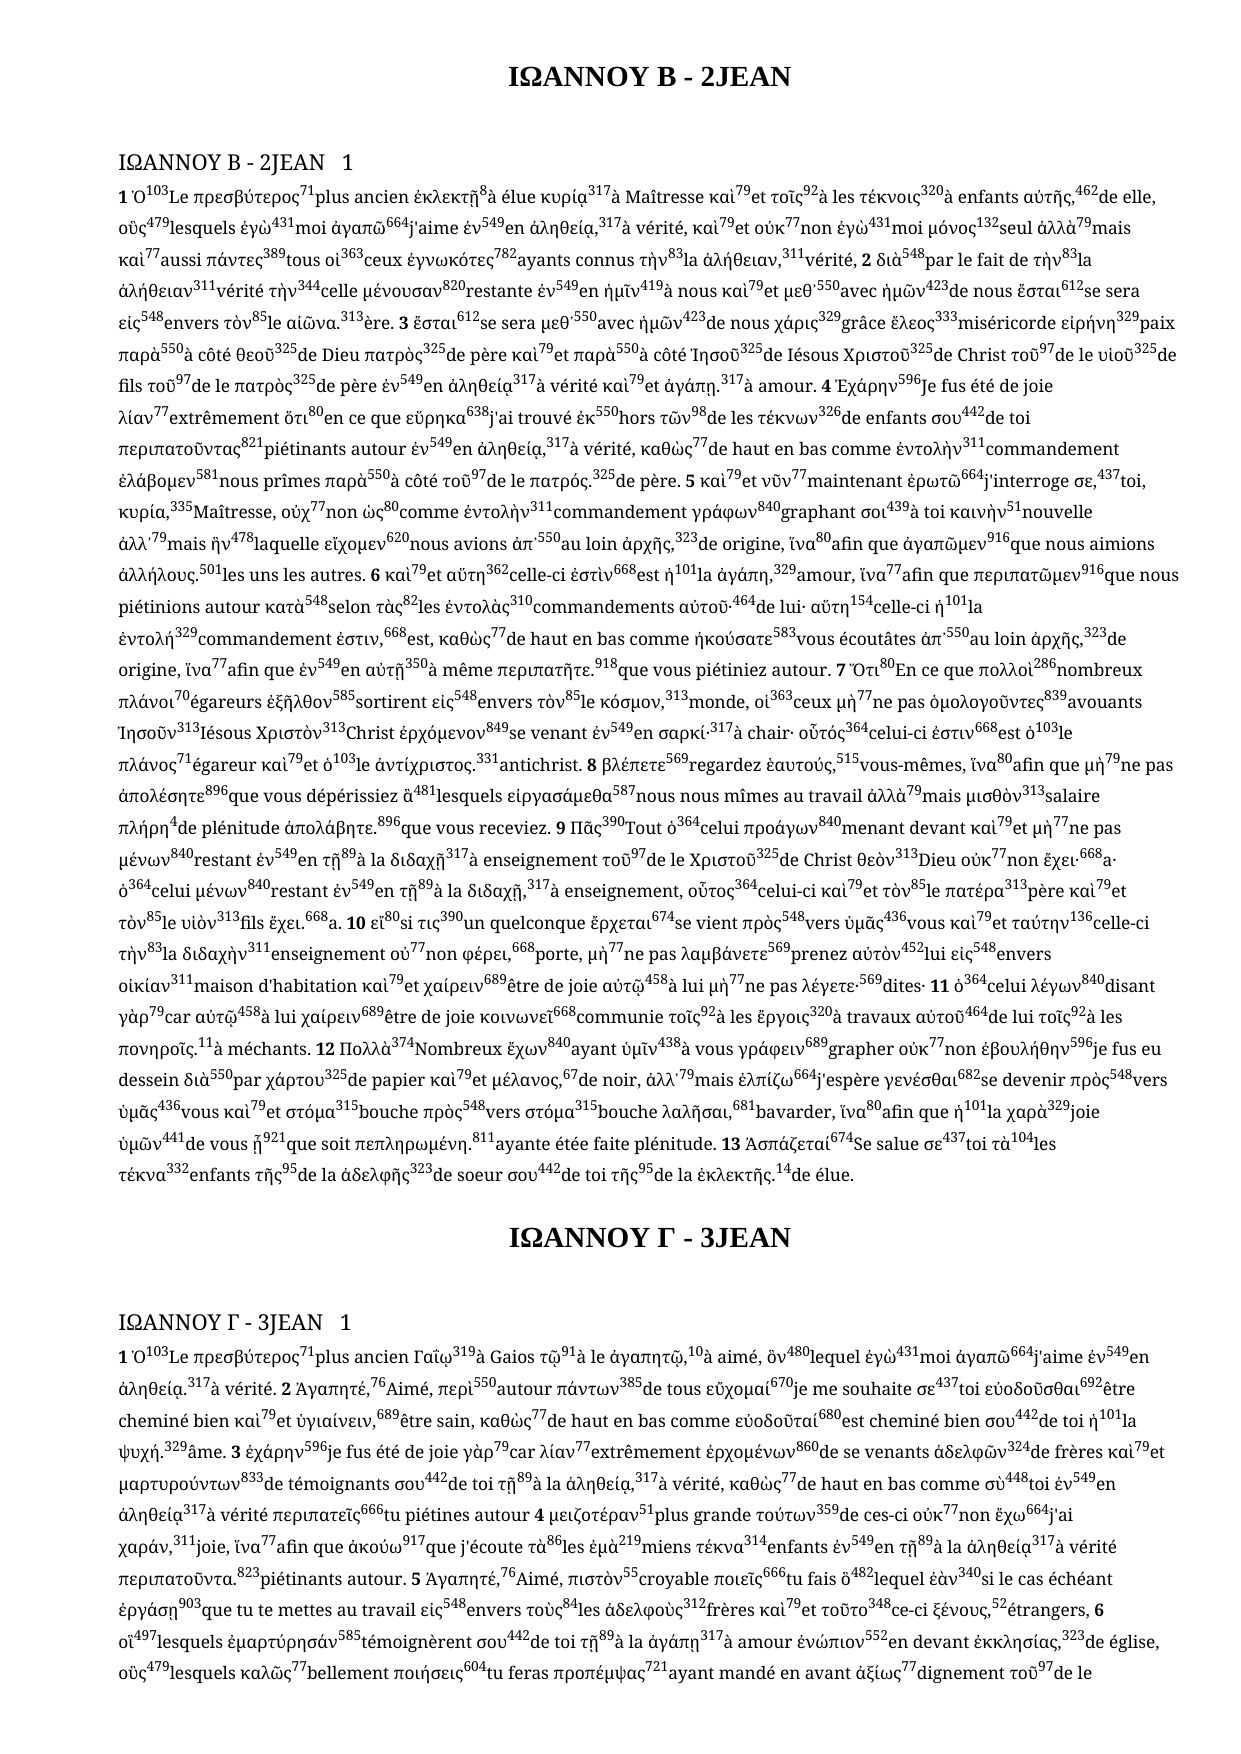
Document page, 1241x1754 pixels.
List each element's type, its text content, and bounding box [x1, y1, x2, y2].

subtitle ΙΩΑΝΝΟΥ Γ - 3JEAN [118, 1220, 1181, 1253]
text 1 Ὁ103Le πρεσβύτερος71plus ancien Γαΐῳ319à Gaios τῷ91à le ἀγαπητῷ,10à aimé, ὃν480lequel ἐγὼ431moi ἀγαπῶ664j'aime ἐν549en ἀληθείᾳ.317à vérité. 2 Ἀγαπητέ,76Aimé, περὶ550autour πάντων385de tous εὔχομαί670je me souhaite σε437toi εὐοδοῦσθαι692être cheminé bien καὶ79et ὑγιαίνειν,689être sain, καθὼς77de haut en bas comme εὐοδοῦταί680est cheminé bien σου442de toi ἡ101la ψυχή.329âme. 3 ἐχάρην596je fus été de joie γὰρ79car λίαν77extrêmement ἐρχομένων860de se venants ἀδελφῶν324de frères καὶ79et μαρτυρούντων833de témoignants σου442de toi τῇ89à la ἀληθείᾳ,317à vérité, καθὼς77de haut en bas comme σὺ448toi ἐν549en ἀληθείᾳ317à vérité περιπατεῖς666tu piétines autour 4 μειζοτέραν51plus grande τούτων359de ces-ci οὐκ77non ἔχω664j'ai χαράν,311joie, ἵνα77afin que ἀκούω917que j'écoute τὰ86les ἐμὰ219miens τέκνα314enfants ἐν549en τῇ89à la ἀληθείᾳ317à vérité περιπατοῦντα.823piétinants autour. 5 Ἀγαπητέ,76Aimé, πιστὸν55croyable ποιεῖς666tu fais ὃ482lequel ἐὰν340si le cas échéant ἐργάσῃ903que tu te mettes au travail εἰς548envers τοὺς84les ἀδελφοὺς312frères καὶ79et τοῦτο348ce-ci ξένους,52étrangers, 6 οἳ497lesquels ἐμαρτύρησάν585témoignèrent σου442de toi τῇ89à la ἀγάπῃ317à amour ἐνώπιον552en devant ἐκκλησίας,323de église, οὓς479lesquels καλῶς77bellement ποιήσεις604tu feras προπέμψας721ayant mandé en avant ἀξίως77dignement τοῦ97de le θεοῦ·325de Dieu· 7 ὑπὲρ550au-dessus γὰρ79car τοῦ99de le ὀνόματος327de nom ἐξῆλθον585sortirent μηδὲν375ne pas un λαμβάνοντες839prenants ἀπὸ550au loin τῶν96de les ἐθνικῶν.64de ethniques. 8 ἡμεῖς430nous οὖν79donc ὀφείλομεν663nous devons ὑπολαμβάνειν689prendre en dessous τοὺς84les τοιούτους,345tels, ἵνα80afin que συνεργοὶ46co-travailleurs γινώμεθα922que nous nous devenions τῇ89à la ἀληθείᾳ.317à vérité. 9 Ἔγραψά582Je graphai τι375un quelconque τῇ89à la ἐκκλησίᾳ·317à église· ἀλλ᾽79mais ὁ364celui φιλοπρωτεύων840affectionnant être premier αὐτῶν463de eux Διοτρέφης331Diotrephes οὐκ77non ἐπιδέχεται674se accepte sûrement ἡμᾶς.416nous. 10 διὰ548par le fait de τοῦτο,348ce-ci, ἐὰν80si le cas échéant ἔλθω,895que je vienne, ὑπομνήσω602je ferai mémoire du dessous αὐτοῦ464de lui τὰ86les ἔργα314travaux ἃ481lesquels ποιεῖ668fait λόγοις318à discours πονηροῖς9à méchants φλυαρῶν840bavardant des bêtises ἡμᾶς,416nous, καὶ79et μὴ79ne pas ἀρκούμενος891étant suffit ἐπὶ549sur τούτοις353à ces-ci οὔτε79ni αὐτὸς542lui-même ἐπιδέχεται674se accepte sûrement τοὺς84les ἀδελφοὺς312frères καὶ79et τοὺς345ceux βουλομένους848se ayants dessein κωλύει668empêche καὶ79et ἐκ550hors τῆς95de la ἐκκλησίας323de église ἐκβάλλει.668éjecte. 11 Ἀγαπητέ,76Aimé, μὴ79ne pas μιμοῦ574te mime τὸ87le κακὸν55malicieux ἀλλὰ79mais τὸ87le ἀγαθόν.55bon. ὁ364celui ἀγαθοποιῶν840faisant bon ἐκ550hors τοῦ97de le θεοῦ325de Dieu ἐστιν·668est· ὁ364celui κακοποιῶν840faisant mal οὐχ77non ἑώρακεν642a vu τὸν85le θεόν.313Dieu. 12 Δημητρίῳ319à Démétrios μεμαρτύρηται654a été témoigné ὑπὸ550sous πάντων383de tous καὶ79et ὑπὸ550sous αὐτῆς535de elle-même τῆς95de la ἀληθείας·323de vérité· καὶ77aussi ἡμεῖς430nous δὲ78cependant μαρτυροῦμεν,663nous témoignons, καὶ79et οἶδας640tu as su ὅτι80en ce que ἡ101la μαρτυρία329témoignation ἡμῶν423de nous ἀληθής45vrai ἐστιν.668est. 13 Πολλὰ374Nombreux εἶχον621j'avais γράψαι681grapher σοι439à toi ἀλλ᾽79mais οὐ77non θέλω664je veux διὰ550par μέλανος67de noir καὶ79et καλάμου325de calame σοι439à toi γράφειν·689grapher· 14 ἐλπίζω664j'espère δὲ78cependant εὐθέως77directement σε437toi ἰδεῖν,681voir, καὶ79et στόμα315bouche πρὸς548vers στόμα315bouche λαλήσομεν.601nous bavarderons. 15 Εἰρήνη329Paix σοι.439à toi. ἀσπάζονταί673se saluent σε437toi οἱ102les φίλοι.70amis. ἀσπάζου574te salue τοὺς84les φίλους52amis κατ᾽548selon ὄνομα.315nom. [118, 1342, 1181, 1685]
text 1 Ὁ103Le πρεσβύτερος71plus ancien ἐκλεκτῇ8à élue κυρίᾳ317à Maîtresse καὶ79et τοῖς92à les τέκνοις320à enfants αὐτῆς,462de elle, οὓς479lesquels ἐγὼ431moi ἀγαπῶ664j'aime ἐν549en ἀληθείᾳ,317à vérité, καὶ79et οὐκ77non ἐγὼ431moi μόνος132seul ἀλλὰ79mais καὶ77aussi πάντες389tous οἱ363ceux ἐγνωκότες782ayants connus τὴν83la ἀλήθειαν,311vérité, 2 διὰ548par le fait de τὴν83la ἀλήθειαν311vérité τὴν344celle μένουσαν820restante ἐν549en ἡμῖν419à nous καὶ79et μεθ᾽550avec ἡμῶν423de nous ἔσται612se sera εἰς548envers τὸν85le αἰῶνα.313ère. 3 ἔσται612se sera μεθ᾽550avec ἡμῶν423de nous χάρις329grâce ἔλεος333miséricorde εἰρήνη329paix παρὰ550à côté θεοῦ325de Dieu πατρὸς325de père καὶ79et παρὰ550à côté Ἰησοῦ325de Iésous Χριστοῦ325de Christ τοῦ97de le υἱοῦ325de fils τοῦ97de le πατρὸς325de père ἐν549en ἀληθείᾳ317à vérité καὶ79et ἀγάπῃ.317à amour. 4 Ἐχάρην596Je fus été de joie λίαν77extrêmement ὅτι80en ce que εὕρηκα638j'ai trouvé ἐκ550hors τῶν98de les τέκνων326de enfants σου442de toi περιπατοῦντας821piétinants autour ἐν549en ἀληθείᾳ,317à vérité, καθὼς77de haut en bas comme ἐντολὴν311commandement ἐλάβομεν581nous prîmes παρὰ550à côté τοῦ97de le πατρός.325de père. 5 καὶ79et νῦν77maintenant ἐρωτῶ664j'interroge σε,437toi, κυρία,335Maîtresse, οὐχ77non ὡς80comme ἐντολὴν311commandement γράφων840graphant σοι439à toi καινὴν51nouvelle ἀλλ᾽79mais ἣν478laquelle εἴχομεν620nous avions ἀπ᾽550au loin ἀρχῆς,323de origine, ἵνα80afin que ἀγαπῶμεν916que nous aimions ἀλλήλους.501les uns les autres. 6 καὶ79et αὕτη362celle-ci ἐστὶν668est ἡ101la ἀγάπη,329amour, ἵνα77afin que περιπατῶμεν916que nous piétinions autour κατὰ548selon τὰς82les ἐντολὰς310commandements αὐτοῦ·464de lui· αὕτη154celle-ci ἡ101la ἐντολή329commandement ἐστιν,668est, καθὼς77de haut en bas comme ἠκούσατε583vous écoutâtes ἀπ᾽550au loin ἀρχῆς,323de origine, ἵνα77afin que ἐν549en αὐτῇ350à même περιπατῆτε.918que vous piétiniez autour. 7 Ὅτι80En ce que πολλοὶ286nombreux πλάνοι70égareurs ἐξῆλθον585sortirent εἰς548envers τὸν85le κόσμον,313monde, οἱ363ceux μὴ77ne pas ὁμολογοῦντες839avouants Ἰησοῦν313Iésous Χριστὸν313Christ ἐρχόμενον849se venant ἐν549en σαρκί·317à chair· οὗτός364celui-ci ἐστιν668est ὁ103le πλάνος71égareur καὶ79et ὁ103le ἀντίχριστος.331antichrist. 8 βλέπετε569regardez ἑαυτούς,515vous-mêmes, ἵνα80afin que μὴ79ne pas ἀπολέσητε896que vous dépérissiez ἃ481lesquels εἰργασάμεθα587nous nous mîmes au travail ἀλλὰ79mais μισθὸν313salaire πλήρη4de plénitude ἀπολάβητε.896que vous receviez. 9 Πᾶς390Tout ὁ364celui προάγων840menant devant καὶ79et μὴ77ne pas μένων840restant ἐν549en τῇ89à la διδαχῇ317à enseignement τοῦ97de le Χριστοῦ325de Christ θεὸν313Dieu οὐκ77non ἔχει·668a· ὁ364celui μένων840restant ἐν549en τῇ89à la διδαχῇ,317à enseignement, οὗτος364celui-ci καὶ79et τὸν85le πατέρα313père καὶ79et τὸν85le υἱὸν313fils ἔχει.668a. 10 εἴ80si τις390un quelconque ἔρχεται674se vient πρὸς548vers ὑμᾶς436vous καὶ79et ταύτην136celle-ci τὴν83la διδαχὴν311enseignement οὐ77non φέρει,668porte, μὴ77ne pas λαμβάνετε569prenez αὐτὸν452lui εἰς548envers οἰκίαν311maison d'habitation καὶ79et χαίρειν689être de joie αὐτῷ458à lui μὴ77ne pas λέγετε·569dites· 11 ὁ364celui λέγων840disant γὰρ79car αὐτῷ458à lui χαίρειν689être de joie κοινωνεῖ668communie τοῖς92à les ἔργοις320à travaux αὐτοῦ464de lui τοῖς92à les πονηροῖς.11à méchants. 12 Πολλὰ374Nombreux ἔχων840ayant ὑμῖν438à vous γράφειν689grapher οὐκ77non ἐβουλήθην596je fus eu dessein διὰ550par χάρτου325de papier καὶ79et μέλανος,67de noir, ἀλλ᾽79mais ἐλπίζω664j'espère γενέσθαι682se devenir πρὸς548vers ὑμᾶς436vous καὶ79et στόμα315bouche πρὸς548vers στόμα315bouche λαλῆσαι,681bavarder, ἵνα80afin que ἡ101la χαρὰ329joie ὑμῶν441de vous ᾖ921que soit πεπληρωμένη.811ayante étée faite plénitude. 13 Ἀσπάζεταί674Se salue σε437toi τὰ104les τέκνα332enfants τῆς95de la ἀδελφῆς323de soeur σου442de toi τῆς95de la ἐκλεκτῆς.14de élue. [118, 181, 1181, 1187]
text ΙΩΑΝΝΟΥ Β - 2JEAN 1 [118, 147, 1181, 176]
subtitle ΙΩΑΝΝΟΥ Β - 2JEAN [118, 59, 1181, 93]
text ΙΩΑΝΝΟΥ Γ - 3JEAN 1 [118, 1307, 1181, 1337]
